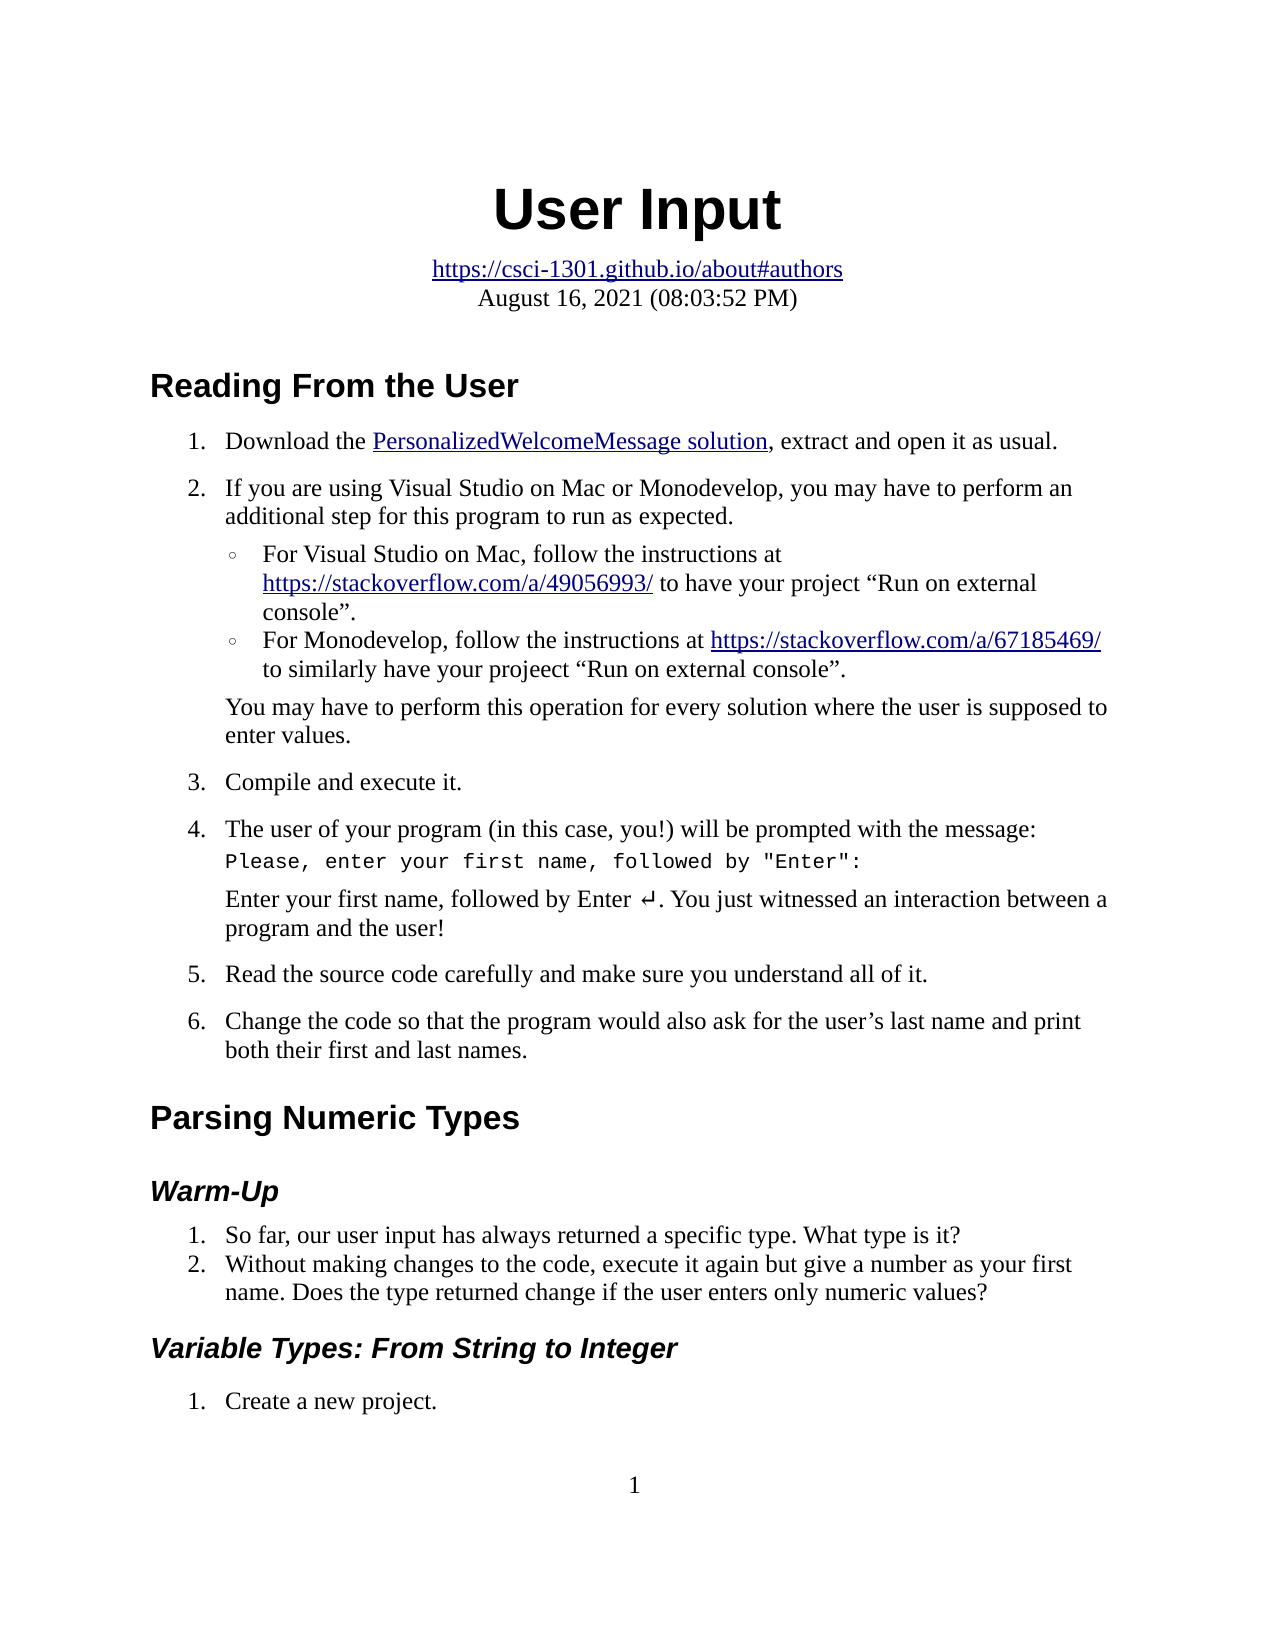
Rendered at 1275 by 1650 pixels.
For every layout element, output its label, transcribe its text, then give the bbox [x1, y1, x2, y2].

list Read the source code carefully and make sure you understand all of it. [187, 959, 1125, 988]
list If you are using Visual Studio on Mac or Monodevelop, you may have to perform an additional step for this program to run as expected. [187, 473, 1125, 530]
list Enter your first name, followed by Enter ↵. You just witnessed an interaction between a program and the user! [187, 884, 1125, 942]
text https://csci-1301.github.io/about#authors [150, 254, 1125, 283]
list The user of your program (in this case, you!) will be prompted with the message: [187, 814, 1125, 843]
subtitle Warm-Up [150, 1174, 1125, 1207]
subtitle Parsing Numeric Types [150, 1098, 1125, 1136]
list You may have to perform this operation for every solution where the user is supposed to enter values. [187, 692, 1125, 749]
title User Input [150, 175, 1125, 242]
list For Monodevelop, follow the instructions at https://stackoverflow.com/a/67185469/ to similarly have your projeect “Run on external console”. [225, 625, 1125, 683]
list For Visual Studio on Mac, follow the instructions at https://stackoverflow.com/a/49056993/ to have your project “Run on external console”. [225, 539, 1125, 625]
list Without making changes to the code, execute it again but give a number as your first name. Does the type returned change if the user enters only numeric values? [187, 1249, 1125, 1306]
text August 16, 2021 (08:03:52 PM) [150, 283, 1125, 312]
list So far, our user input has always returned a specific type. What type is it? [187, 1220, 1125, 1249]
list Change the code so that the program would also ask for the user’s last name and print both their first and last names. [187, 1006, 1125, 1064]
list Download the PersonalizedWelcomeMessage solution, extract and open it as usual. [187, 426, 1125, 455]
list Create a new project. [187, 1386, 1125, 1415]
list Compile and execute it. [187, 767, 1125, 796]
subtitle Reading From the User [150, 366, 1125, 404]
subtitle Variable Types: From String to Integer [150, 1331, 1125, 1365]
list Please, enter your first name, followed by "Enter": [187, 852, 1125, 875]
